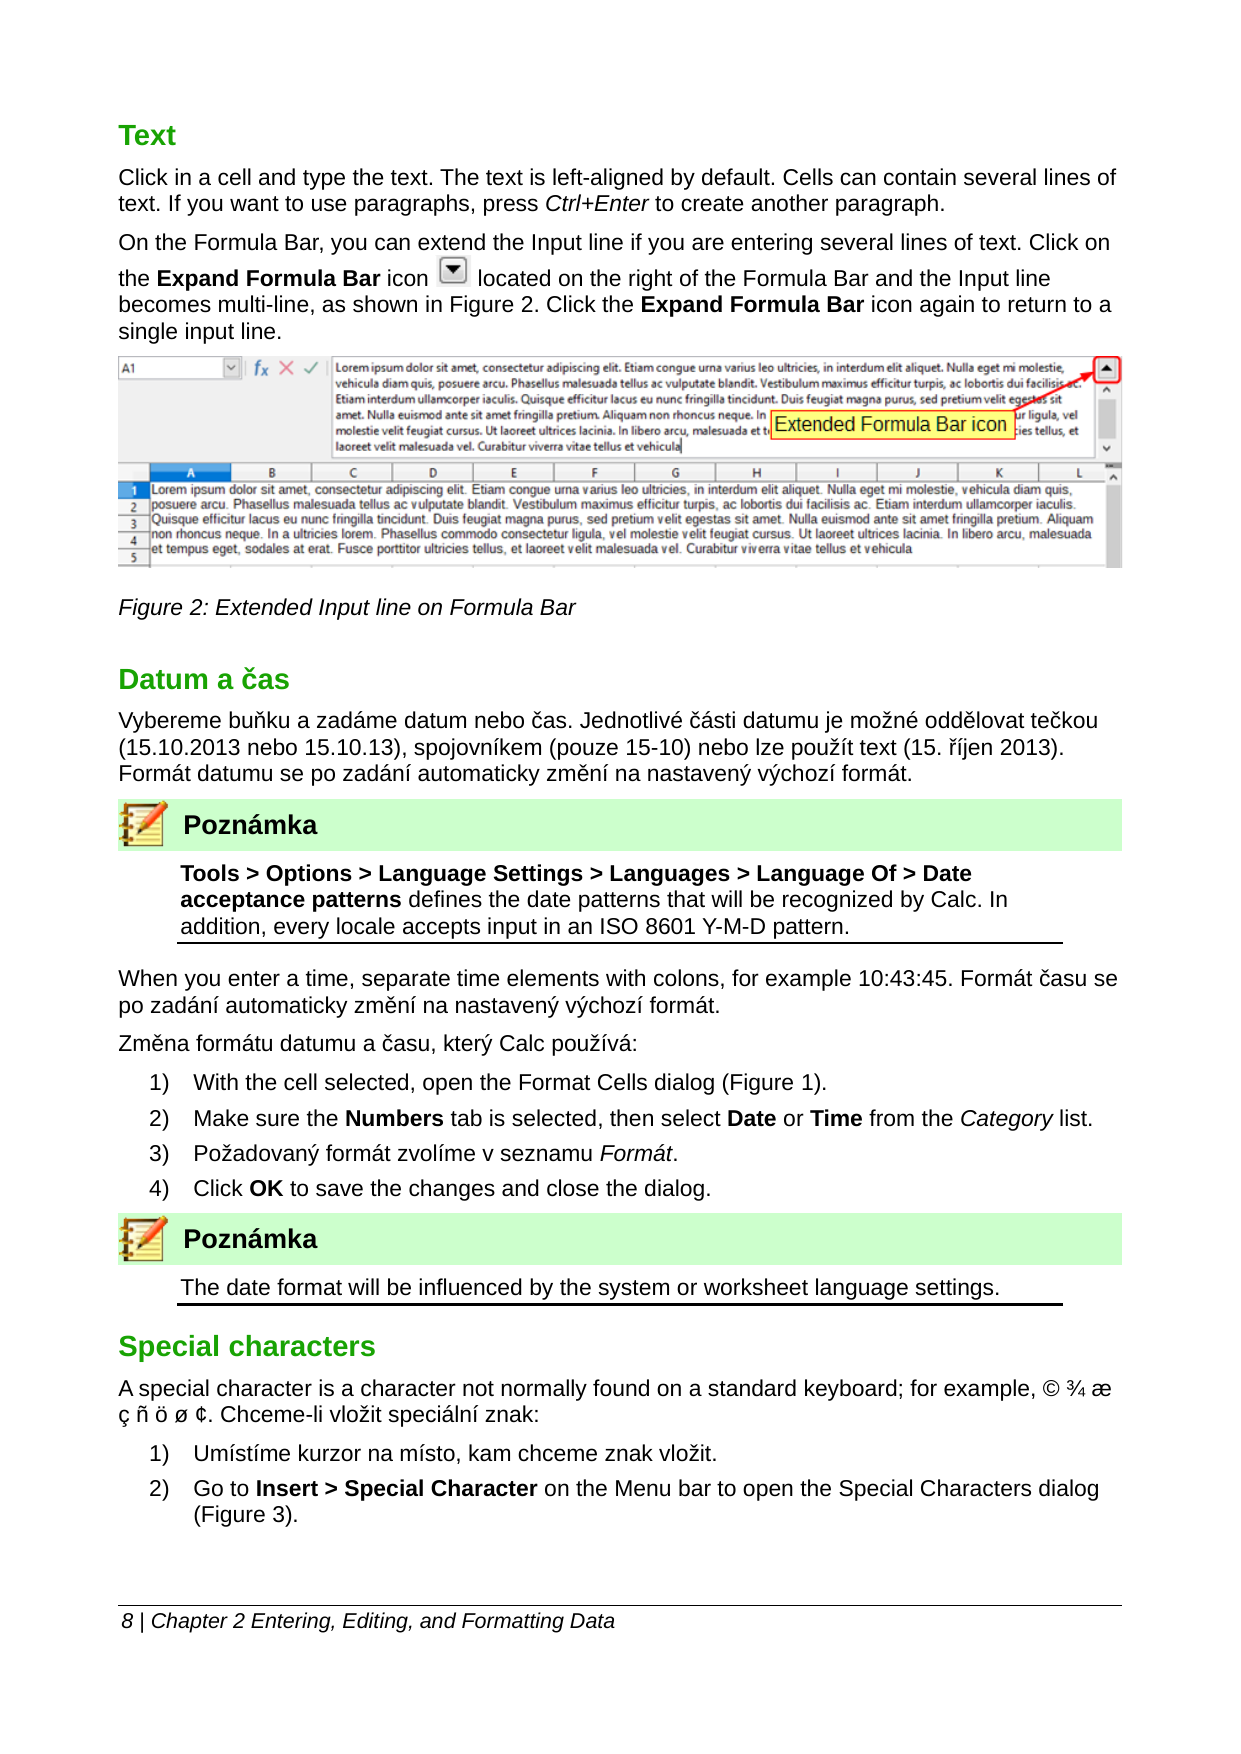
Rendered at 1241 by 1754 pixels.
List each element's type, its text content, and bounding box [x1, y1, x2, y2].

subtitle Text [118, 118, 1122, 152]
picture [118, 356, 1123, 568]
list Go to Insert > Special Character on the Menu bar to open the Special Characters dialog (Figure 3). [169, 1475, 1122, 1528]
picture [119, 1214, 170, 1265]
list Požadovaný formát zvolíme v seznamu Formát. [169, 1140, 1122, 1166]
text When you enter a time, separate time elements with colons, for example 10:43:45. Formát času se po zadání automaticky změní na nastavený výchozí formát. [118, 965, 1122, 1018]
subtitle Datum a čas [118, 662, 1122, 696]
text Click in a cell and type the text. The text is left-aligned by default. Cells can contain several lines of text. If you want to use paragraphs, press Ctrl+Enter to create another paragraph. [118, 163, 1122, 216]
subtitle Poznámka [118, 799, 1122, 851]
picture [119, 799, 170, 850]
subtitle Poznámka [118, 1213, 1122, 1265]
list Click OK to save the changes and close the dialog. [169, 1175, 1122, 1201]
list Make sure the Numbers tab is selected, then select Date or Time from the Category list. [169, 1104, 1122, 1131]
text On the Formula Bar, you can extend the Input line if you are entering several lines of text. Click on the Expand Formula Bar icon located on the right of the Formula Bar and the Input line becomes multi-line, as shown in Figure 2. Click the Expand Formula Bar icon again to return to a single input line. [118, 229, 1122, 344]
text Figure 2: Extended Input line on Formula Bar [118, 568, 1122, 621]
list Umístíme kurzor na místo, kam chceme znak vložit. [169, 1440, 1122, 1466]
text Změna formátu datumu a času, který Calc používá: [118, 1030, 1122, 1057]
text Tools > Options > Language Settings > Languages > Language Of > Date acceptance patterns defines the date patterns that will be recognized by Calc. In addition, every locale accepts input in an ISO 8601 Y-M-D pattern. [177, 857, 1063, 942]
picture [435, 255, 472, 287]
list With the cell selected, open the Format Cells dialog (Figure 1). [169, 1069, 1122, 1096]
text Vybereme buňku a zadáme datum nebo čas. Jednotlivé části datumu je možné oddělovat tečkou (15.10.2013 nebo 15.10.13), spojovníkem (pouze 15-10) nebo lze použít text (15. říjen 2013). Formát datumu se po zadání automaticky změní na nastavený výchozí formát. [118, 707, 1122, 786]
subtitle Special characters [118, 1329, 1122, 1363]
text The date format will be influenced by the system or worksheet language settings. [177, 1271, 1063, 1303]
text A special character is a character not normally found on a standard keyboard; for example, © ¾ æ ç ñ ö ø ¢. Chceme-li vložit speciální znak: [118, 1374, 1122, 1427]
